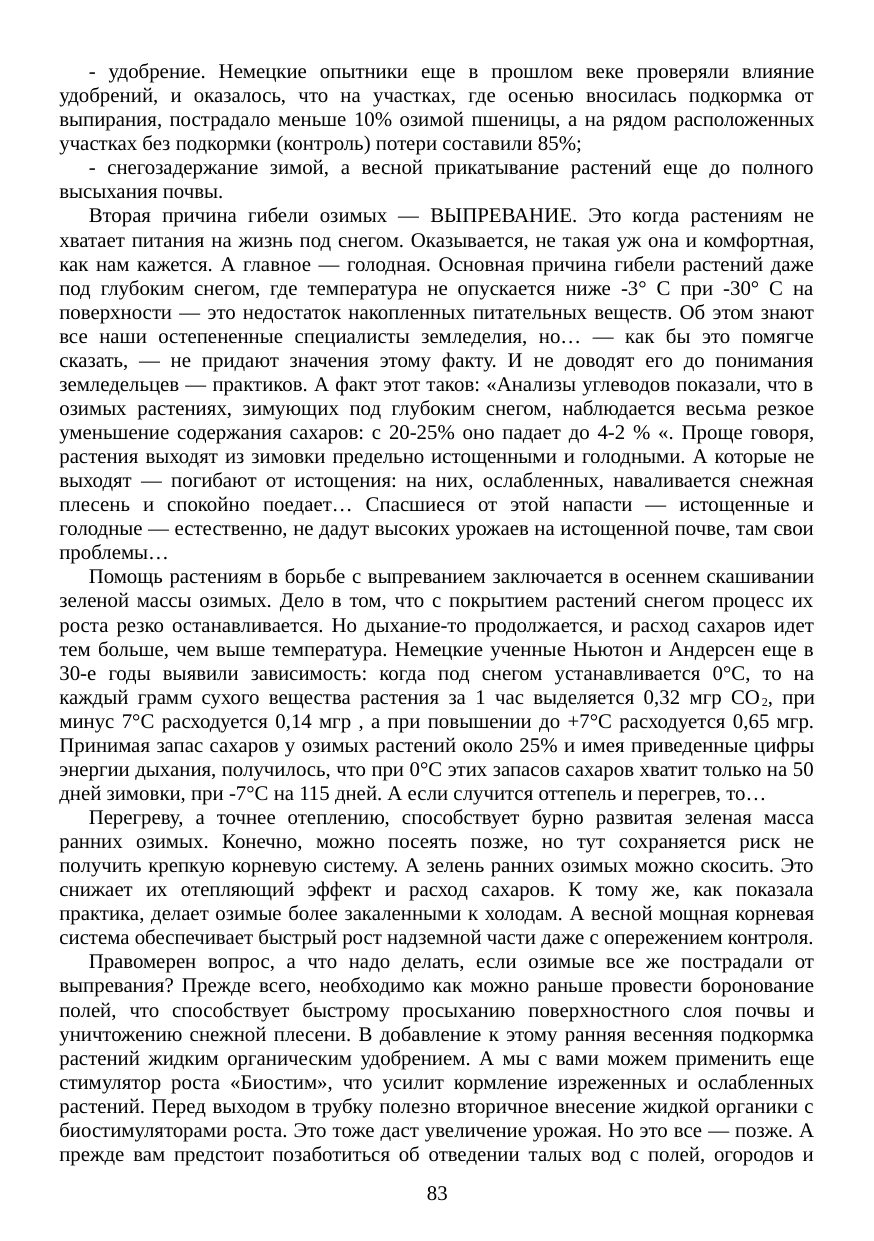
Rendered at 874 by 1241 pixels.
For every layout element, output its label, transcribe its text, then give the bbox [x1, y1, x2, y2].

text - удобрение. Немецкие опытники еще в прошлом веке проверяли влияние удобрений, и оказалось, что на участках, где осенью вносилась подкормка от выпирания, пострадало меньше 10% озимой пшеницы, а на рядом расположенных участках без подкормки (контроль) потери составили 85%; [59, 59, 815, 155]
text Правомерен вопрос, а что надо делать, если озимые все же пострадали от выпревания? Прежде всего, необходимо как можно раньше провести боронование полей, что способствует быстрому просыханию поверхностного слоя почвы и уничтожению снежной плесени. В добавление к этому ранняя весенняя подкормка растений жидким органическим удобрением. А мы с вами можем применить еще стимулятор роста «Биостим», что усилит кормление изреженных и ослабленных растений. Перед выходом в трубку полезно вторичное внесение жидкой органики с биостимуляторами роста. Это тоже даст увеличение урожая. Но это все — позже. А прежде вам предстоит позаботиться об отведении талых вод с полей, огородов и [59, 949, 815, 1166]
text Вторая причина гибели озимых — ВЫПРЕВАНИЕ. Это когда растениям не хватает питания на жизнь под снегом. Оказывается, не такая уж она и комфортная, как нам кажется. А главное — голодная. Основная причина гибели растений даже под глубоким снегом, где температура не опускается ниже -3° С при -30° С на поверхности — это недостаток накопленных питательных веществ. Об этом знают все наши остепененные специалисты земледелия, но… — как бы это помягче сказать, — не придают значения этому факту. И не доводят его до понимания земледельцев — практиков. А факт этот таков: «Анализы углеводов показали, что в озимых растениях, зимующих под глубоким снегом, наблюдается весьма резкое уменьшение содержания сахаров: с 20-25% оно падает до 4-2 % «. Проще говоря, растения выходят из зимовки предельно истощенными и голодными. А которые не выходят — погибают от истощения: на них, ослабленных, наваливается снежная плесень и спокойно поедает… Спасшиеся от этой напасти — истощенные и голодные — естественно, не дадут высоких урожаев на истощенной почве, там свои проблемы… [59, 203, 815, 564]
text Перегреву, а точнее отеплению, способствует бурно развитая зеленая масса ранних озимых. Конечно, можно посеять позже, но тут сохраняется риск не получить крепкую корневую систему. А зелень ранних озимых можно скосить. Это снижает их отепляющий эффект и расход сахаров. К тому же, как показала практика, делает озимые более закаленными к холодам. А весной мощная корневая система обеспечивает быстрый рост надземной части даже с опережением контроля. [59, 805, 815, 949]
text - снегозадержание зимой, а весной прикатывание растений еще до полного высыхания почвы. [59, 155, 815, 203]
text Помощь растениям в борьбе с выпреванием заключается в осеннем скашивании зеленой массы озимых. Дело в том, что с покрытием растений снегом процесс их роста резко останавливается. Но дыхание-то продолжается, и расход сахаров идет тем больше, чем выше температура. Немецкие ученные Ньютон и Андерсен еще в 30-е годы выявили зависимость: когда под снегом устанавливается 0°С, то на каждый грамм сухого вещества растения за 1 час выделяется 0,32 мгр СО2, при минус 7°С расходуется 0,14 мгр , а при повышении до +7°С расходуется 0,65 мгр. Принимая запас сахаров у озимых растений около 25% и имея приведенные цифры энергии дыхания, получилось, что при 0°С этих запасов сахаров хватит только на 50 дней зимовки, при -7°С на 115 дней. А если случится оттепель и перегрев, то… [59, 564, 815, 805]
